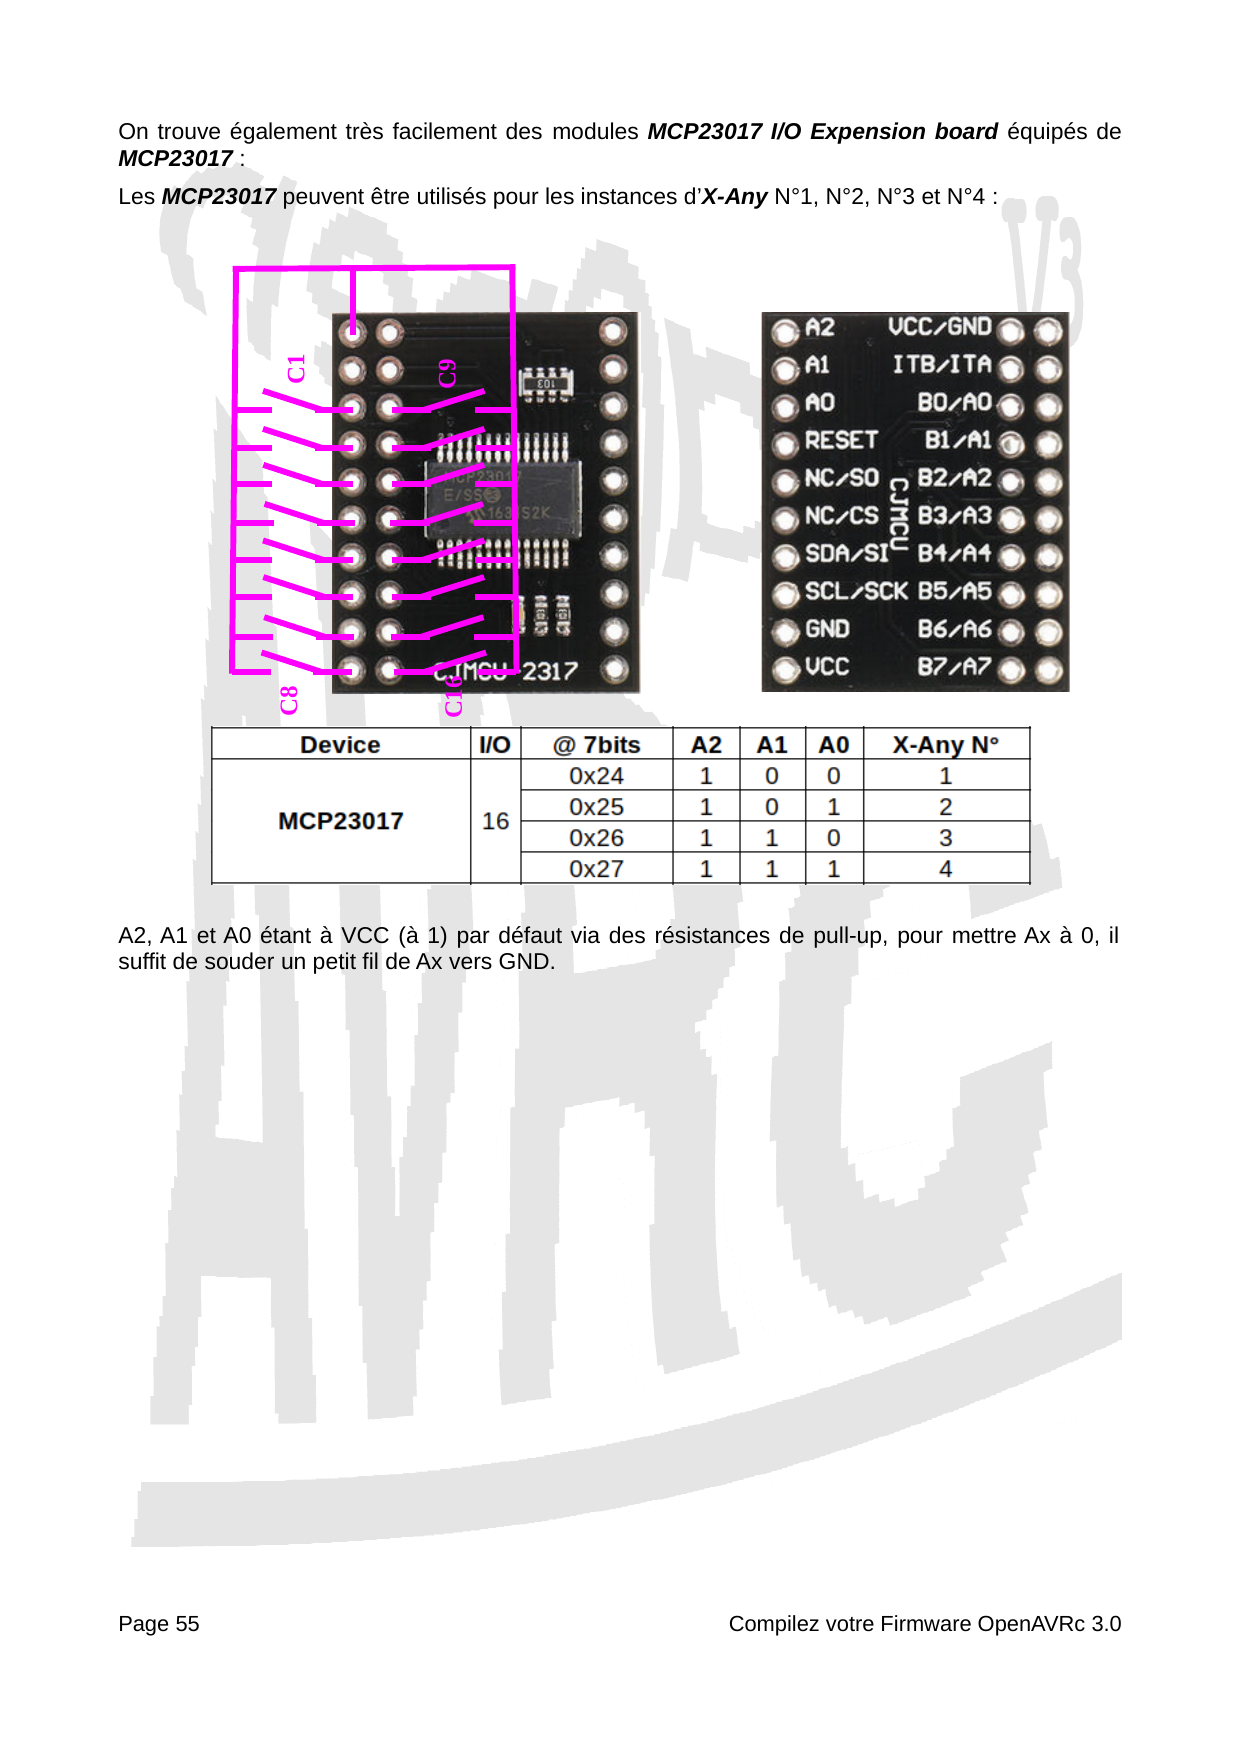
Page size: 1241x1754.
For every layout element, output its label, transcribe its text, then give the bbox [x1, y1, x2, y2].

text Les MCP23017 peuvent être utilisés pour les instances d’X-Any N°1, N°2, N°3 et N°4 : [118, 183, 1122, 210]
text On trouve également très facilement des modules MCP23017 I/O Expension board équipés de MCP23017 : [118, 118, 1122, 171]
picture [332, 312, 642, 694]
text A2, A1 et A0 étant à VCC (à 1) par défaut via des résistances de pull-up, pour mettre Ax à 0, il suffit de souder un petit fil de Ax vers GND. [118, 922, 1122, 974]
picture [210, 726, 1032, 885]
picture [761, 312, 1070, 692]
